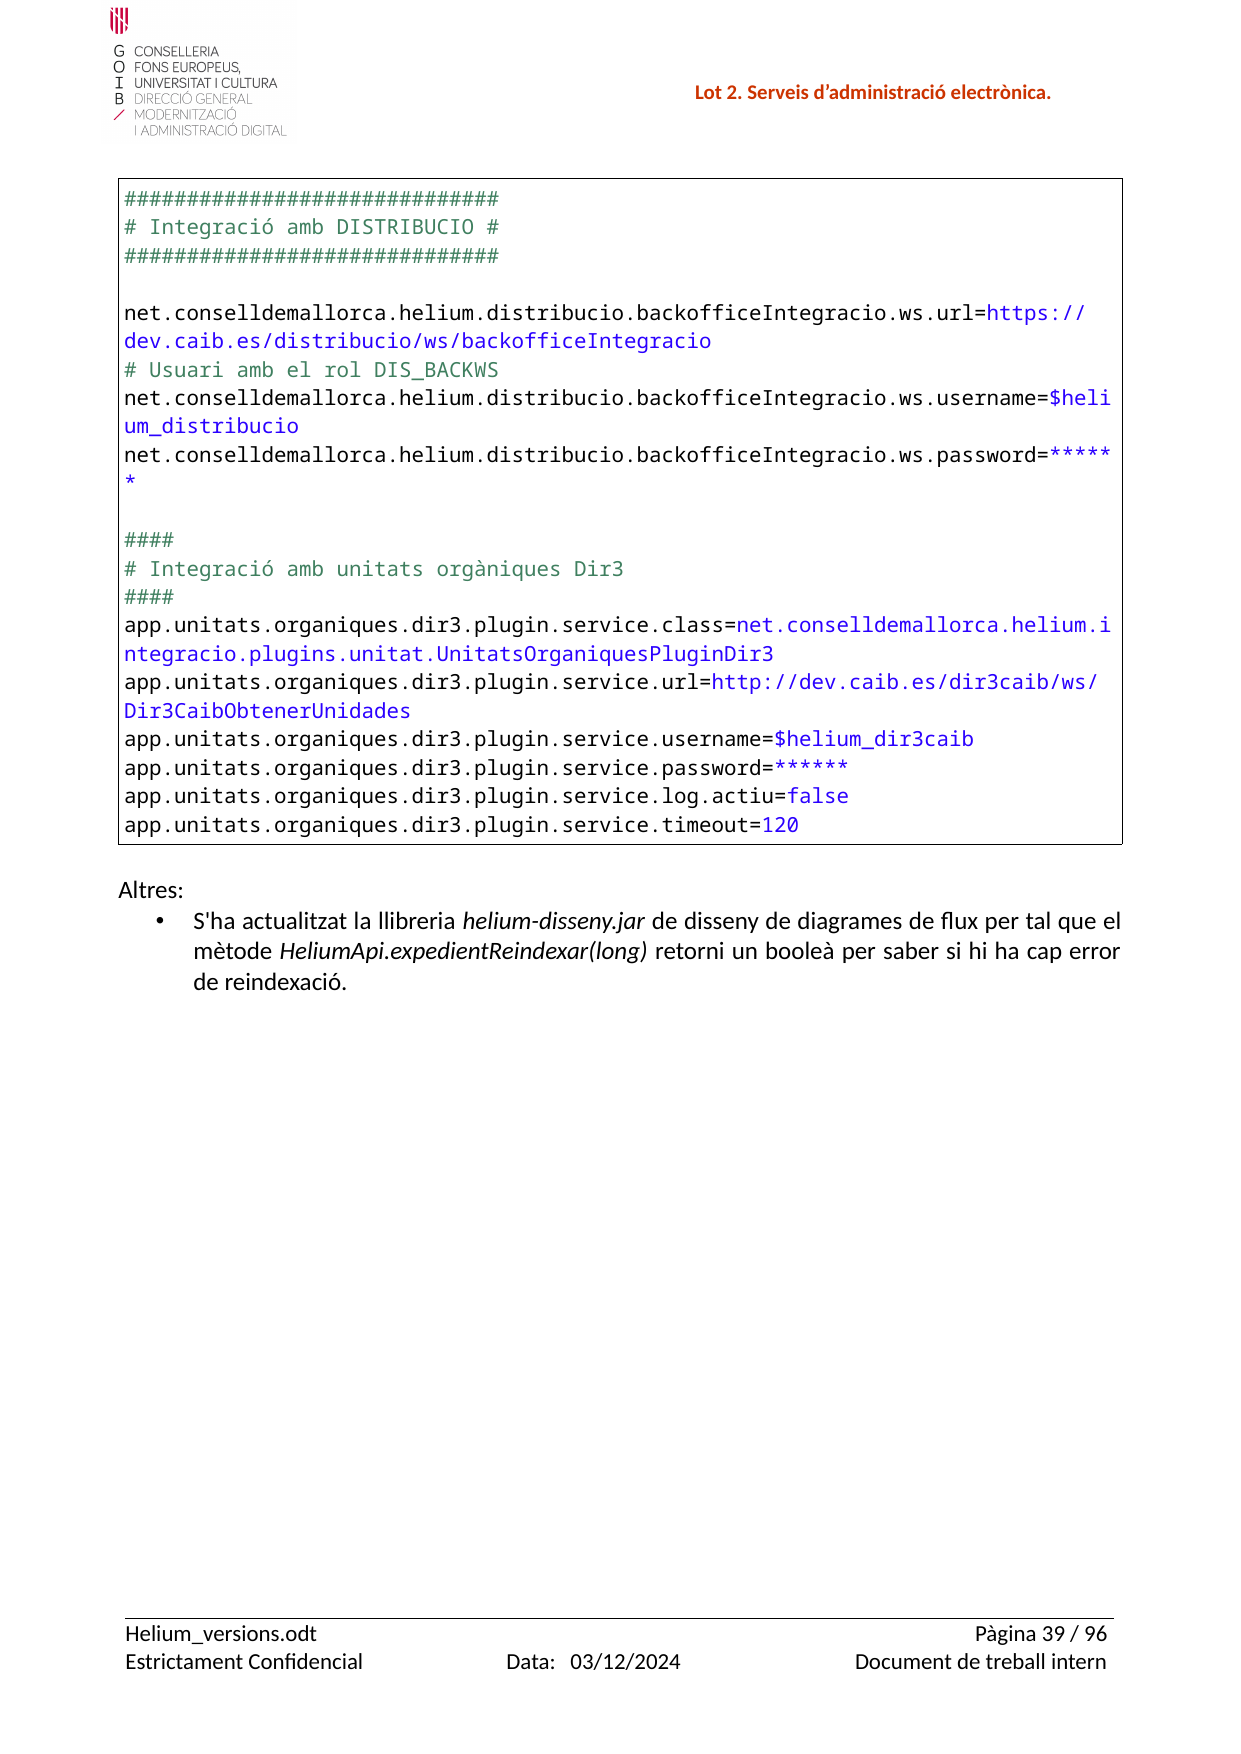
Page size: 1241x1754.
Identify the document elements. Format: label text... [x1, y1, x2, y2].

list S'ha actualitzat la llibreria helium-disseny.jar de disseny de diagrames de flux per tal que el mètode HeliumApi.expedientReindexar(long) retorni un booleà per saber si hi ha cap error de reindexació. [156, 905, 1122, 997]
text Altres: [118, 874, 1122, 905]
table_header ############################## # Integració amb DISTRIBUCIO # ############################## net.conselldemallorca.helium.distribucio.backofficeIntegracio.ws.url=https://dev.caib.es/distribucio/ws/backofficeIntegracio # Usuari amb el rol DIS_BACKWS net.conselldemallorca.helium.distribucio.backofficeIntegracio.ws.username=$helium_distribucio net.conselldemallorca.helium.distribucio.backofficeIntegracio.ws.password=****** #### # Integració amb unitats orgàniques Dir3 #### app.unitats.organiques.dir3.plugin.service.class=net.conselldemallorca.helium.integracio.plugins.unitat.UnitatsOrganiquesPluginDir3 app.unitats.organiques.dir3.plugin.service.url=http://dev.caib.es/dir3caib/ws/Dir3CaibObtenerUnidades app.unitats.organiques.dir3.plugin.service.username=$helium_dir3caib app.unitats.organiques.dir3.plugin.service.password=****** app.unitats.organiques.dir3.plugin.service.log.actiu=false app.unitats.organiques.dir3.plugin.service.timeout=120 [119, 179, 1122, 844]
picture [100, 0, 297, 144]
